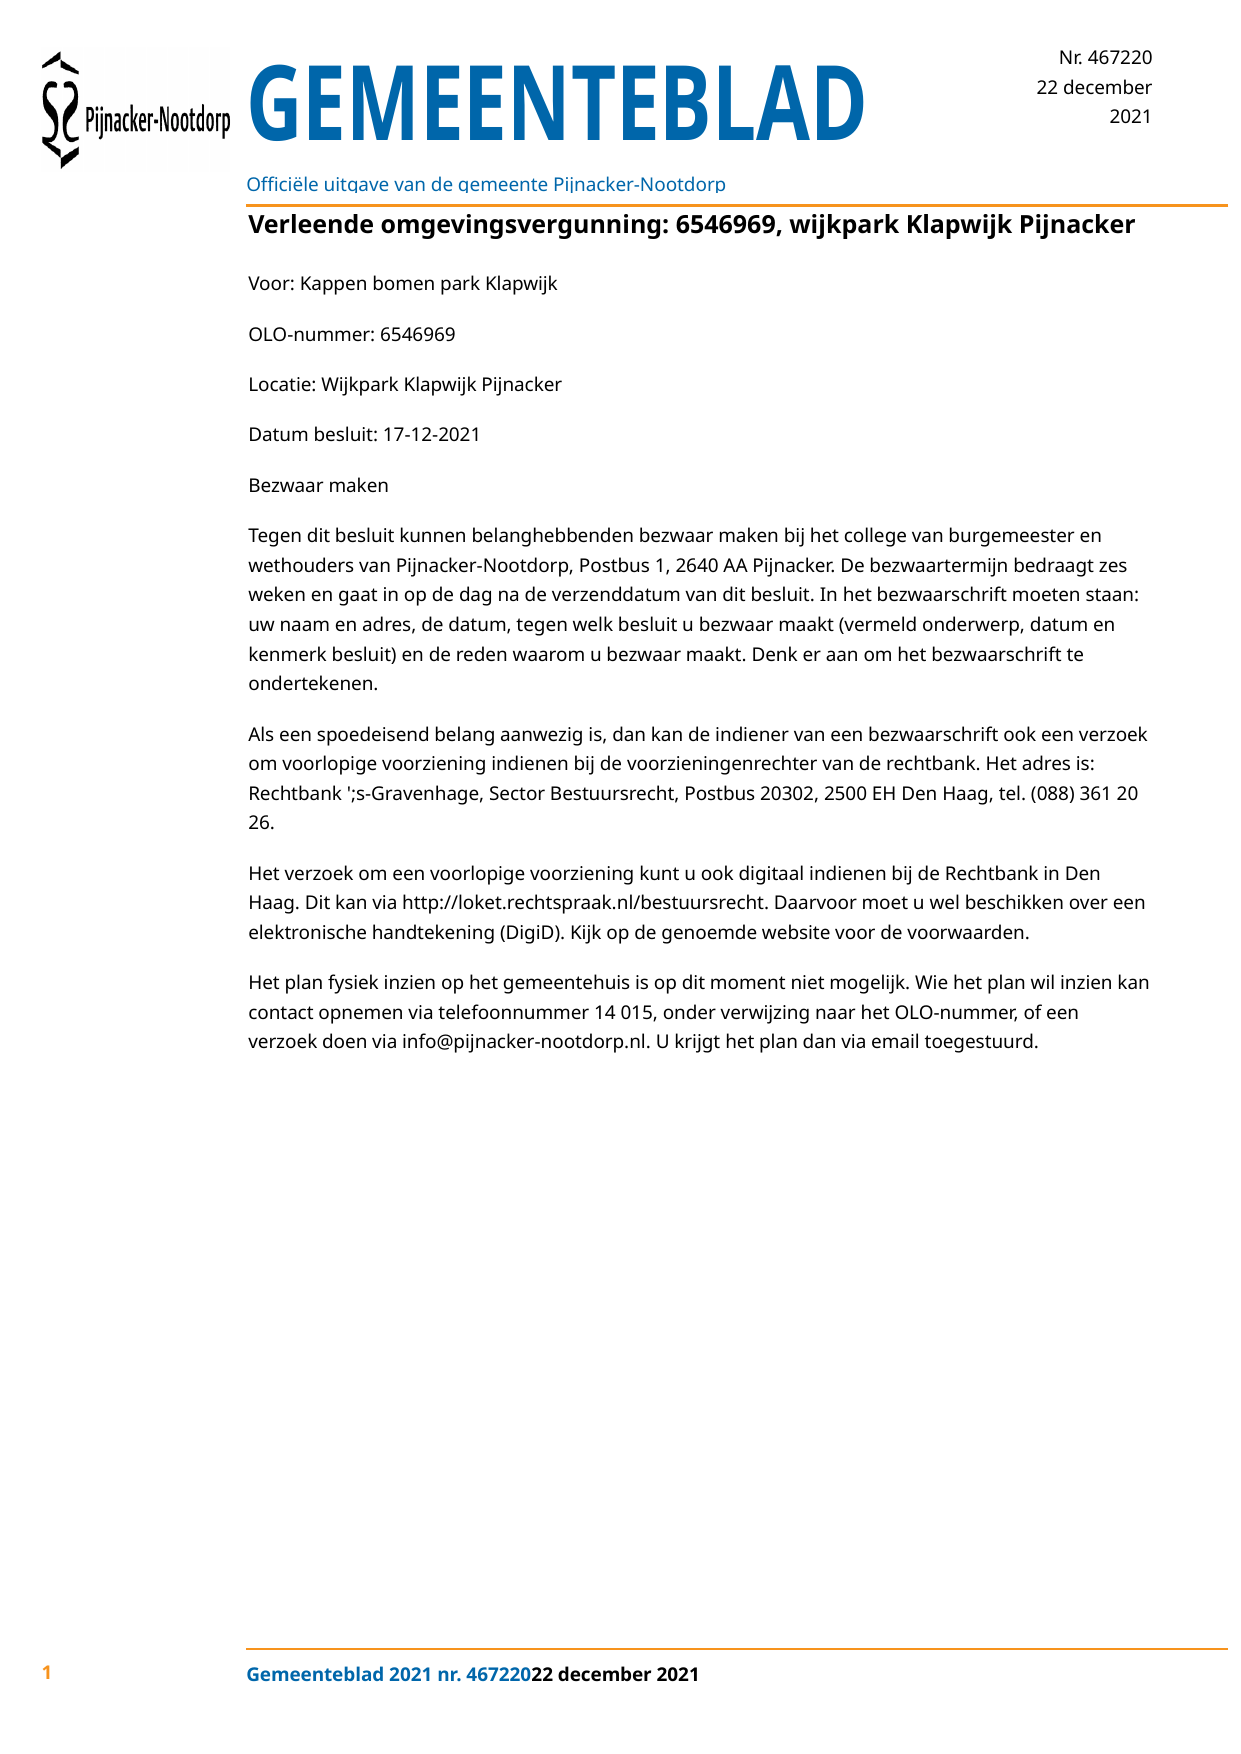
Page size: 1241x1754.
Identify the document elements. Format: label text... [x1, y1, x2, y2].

text Het verzoek om een voorlopige voorziening kunt u ook digitaal indienen bij de Rechtbank in Den Haag. Dit kan via http://loket.rechtspraak.nl/bestuursrecht. Daarvoor moet u wel beschikken over een elektronische handtekening (DigiD). Kijk op de genoemde website voor de voorwaarden. [248, 860, 1152, 945]
text Het plan fysiek inzien op het gemeentehuis is op dit moment niet mogelijk. Wie het plan wil inzien kan contact opnemen via telefoonnummer 14 015, onder verwijzing naar het OLO-nummer, of een verzoek doen via info@pijnacker-nootdorp.nl. U krijgt het plan dan via email toegestuurd. [248, 969, 1152, 1054]
text Als een spoedeisend belang aanwezig is, dan kan de indiener van een bezwaarschrift ook een verzoek om voorlopige voorziening indienen bij de voorzieningenrechter van de rechtbank. Het adres is: Rechtbank ';s-Gravenhage, Sector Bestuursrecht, Postbus 20302, 2500 EH Den Haag, tel. (088) 361 20 26. [248, 721, 1152, 835]
text Locatie: Wijkpark Klapwijk Pijnacker [248, 371, 1152, 397]
text Tegen dit besluit kunnen belanghebbenden bezwaar maken bij het college van burgemeester en wethouders van Pijnacker-Nootdorp, Postbus 1, 2640 AA Pijnacker. De bezwaartermijn bedraagt zes weken en gaat in op de dag na de verzenddatum van dit besluit. In het bezwaarschrift moeten staan: uw naam en adres, de datum, tegen welk besluit u bezwaar maakt (vermeld onderwerp, datum en kenmerk besluit) en de reden waarom u bezwaar maakt. Denk er aan om het bezwaarschrift te ondertekenen. [248, 522, 1152, 696]
picture [41, 47, 231, 172]
text Bezwaar maken [248, 472, 1152, 498]
text Voor: Kappen bomen park Klapwijk [248, 270, 1152, 296]
text OLO-nummer: 6546969 [248, 321, 1152, 346]
text Datum besluit: 17-12-2021 [248, 422, 1152, 447]
text Verleende omgevingsvergunning: 6546969, wijkpark Klapwijk Pijnacker [248, 207, 1152, 241]
